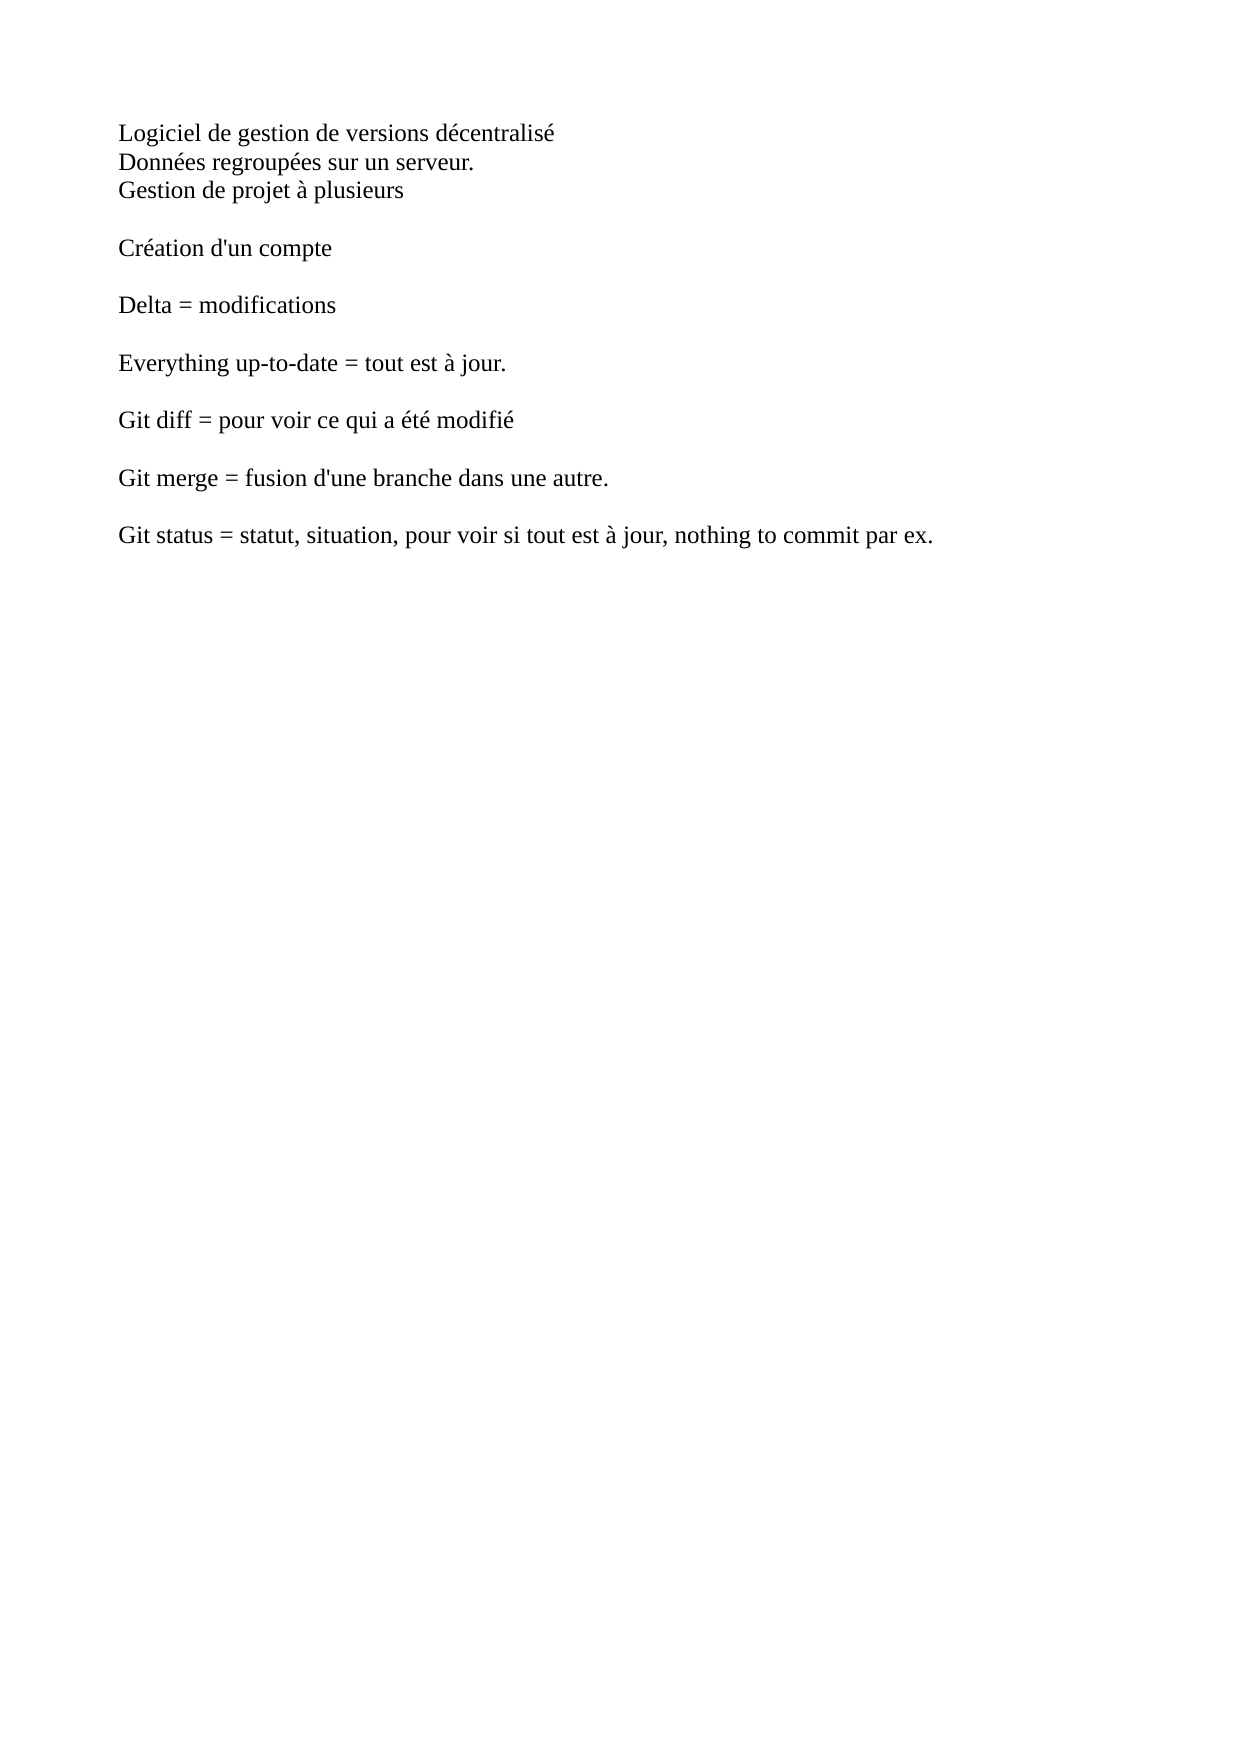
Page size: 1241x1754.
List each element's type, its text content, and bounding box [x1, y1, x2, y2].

text Everything up-to-date = tout est à jour. [118, 348, 1122, 377]
text Données regroupées sur un serveur. [118, 147, 1122, 176]
text Gestion de projet à plusieurs [118, 176, 1122, 204]
text Delta = modifications [118, 291, 1122, 319]
text Création d'un compte [118, 233, 1122, 262]
text Git merge = fusion d'une branche dans une autre. [118, 463, 1122, 492]
text Git status = statut, situation, pour voir si tout est à jour, nothing to commit par ex. [118, 521, 1122, 549]
text Logiciel de gestion de versions décentralisé [118, 118, 1122, 147]
text Git diff = pour voir ce qui a été modifié [118, 406, 1122, 434]
